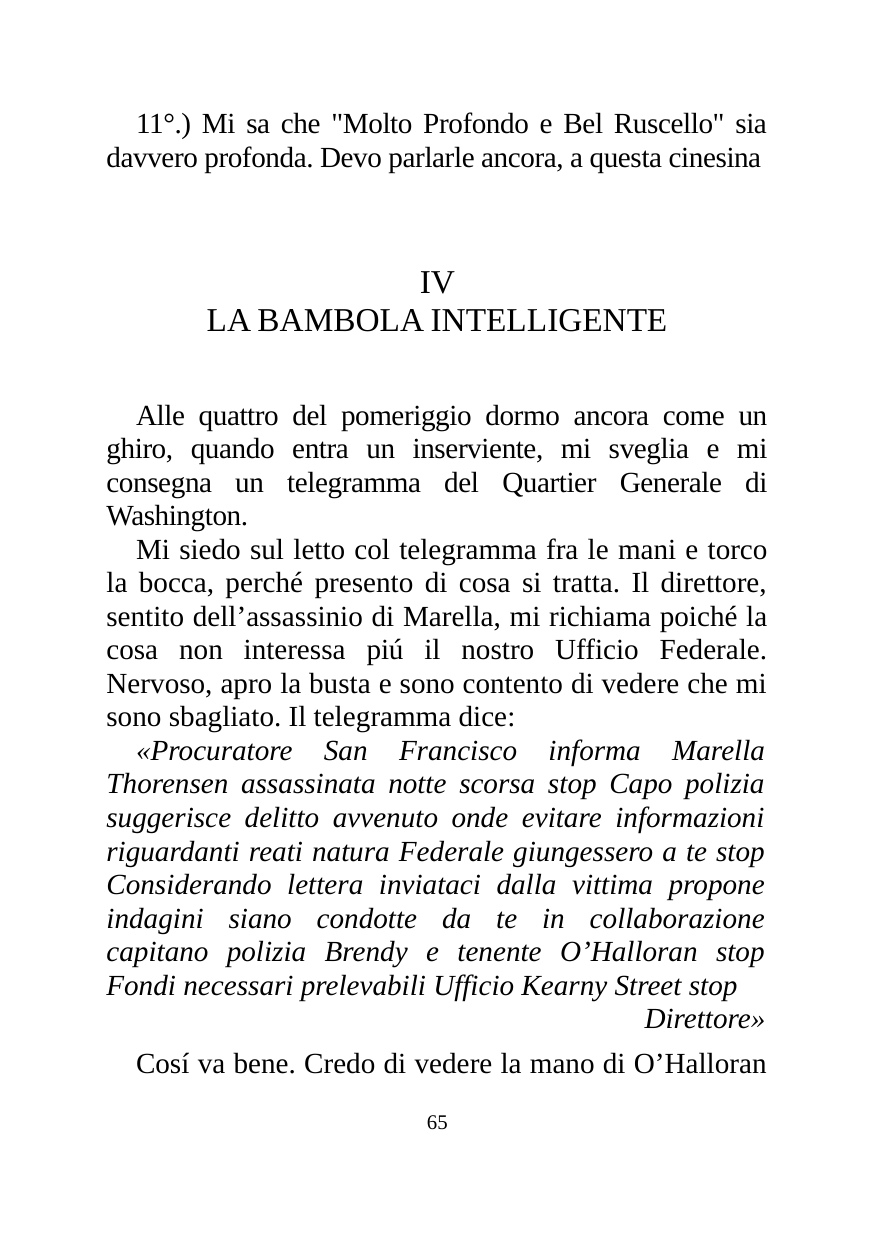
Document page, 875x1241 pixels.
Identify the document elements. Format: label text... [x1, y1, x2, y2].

text Mi siedo sul letto col telegramma fra le mani e torco la bocca, perché presento di cosa si tratta. Il direttore, sentito dell’assassinio di Marella, mi richiama poiché la cosa non interessa piú il nostro Ufficio Federale. Nervoso, apro la busta e sono contento di vedere che mi sono sbagliato. Il telegramma dice: [106, 532, 768, 733]
text Direttore» [106, 1001, 768, 1035]
text «Procuratore San Francisco informa Marella Thorensen assassinata notte scorsa stop Capo polizia suggerisce delitto avvenuto onde evitare informazioni riguardanti reati natura Federale giungessero a te stop Considerando lettera inviataci dalla vittima propone indagini siano condotte da te in collaborazione capitano polizia Brendy e tenente O’Halloran stop Fondi necessari prelevabili Ufficio Kearny Street stop [106, 733, 768, 1001]
text Alle quattro del pomeriggio dormo ancora come un ghiro, quando entra un inserviente, mi sveglia e mi consegna un telegramma del Quartier Generale di Washington. [106, 398, 768, 532]
text Cosí va bene. Credo di vedere la mano di O’Halloran [106, 1047, 768, 1080]
text 11°.) Mi sa che "Molto Profondo e Bel Ruscello" sia davvero profonda. Devo parlarle ancora, a questa cinesina [106, 106, 768, 173]
subtitle IV LA BAMBOLA INTELLIGENTE [106, 262, 768, 338]
